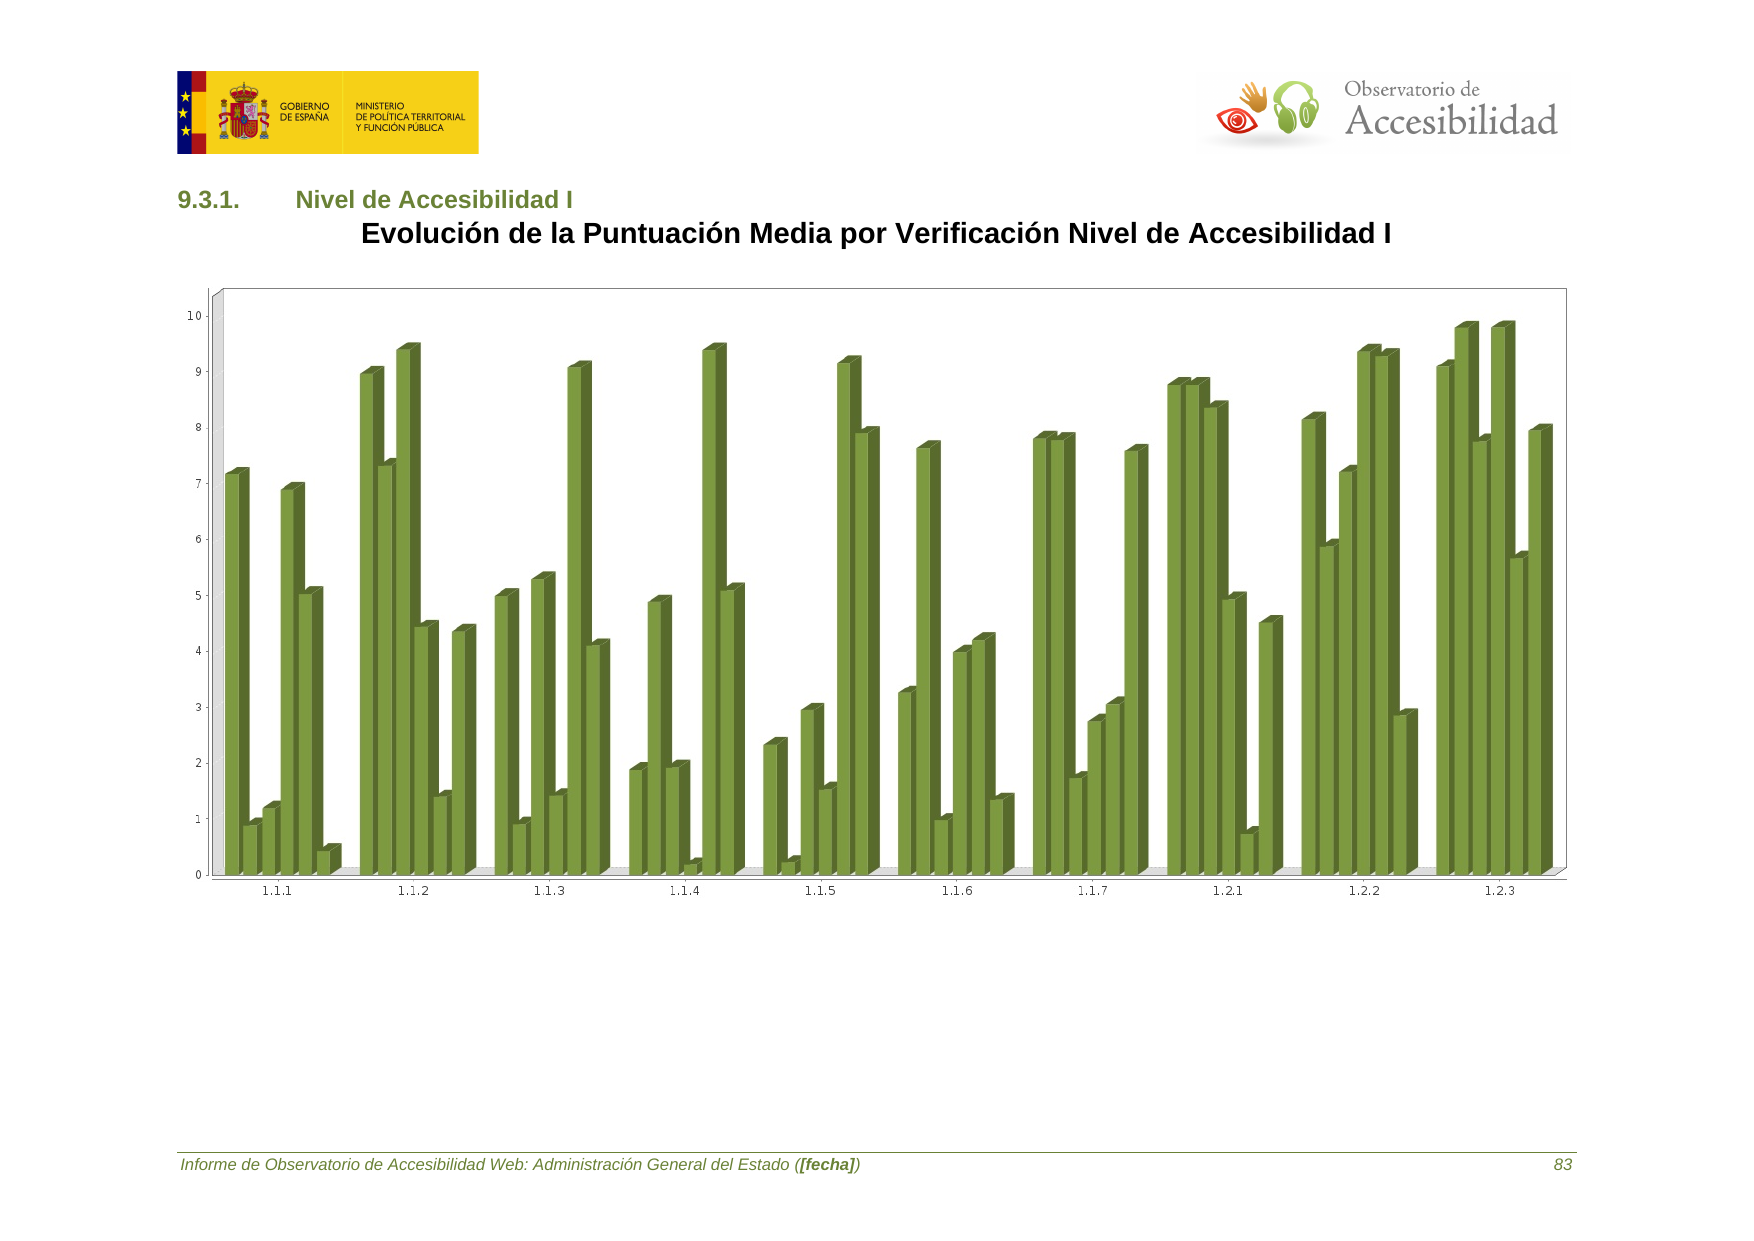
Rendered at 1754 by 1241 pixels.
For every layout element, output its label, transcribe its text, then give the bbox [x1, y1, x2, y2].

subtitle Nivel de Accesibilidad I [177, 185, 1577, 214]
text Evolución de la Puntuación Media por Verificación Nivel de Accesibilidad I [177, 216, 1577, 250]
picture [177, 71, 479, 154]
picture [177, 278, 1577, 903]
picture [1196, 72, 1572, 154]
